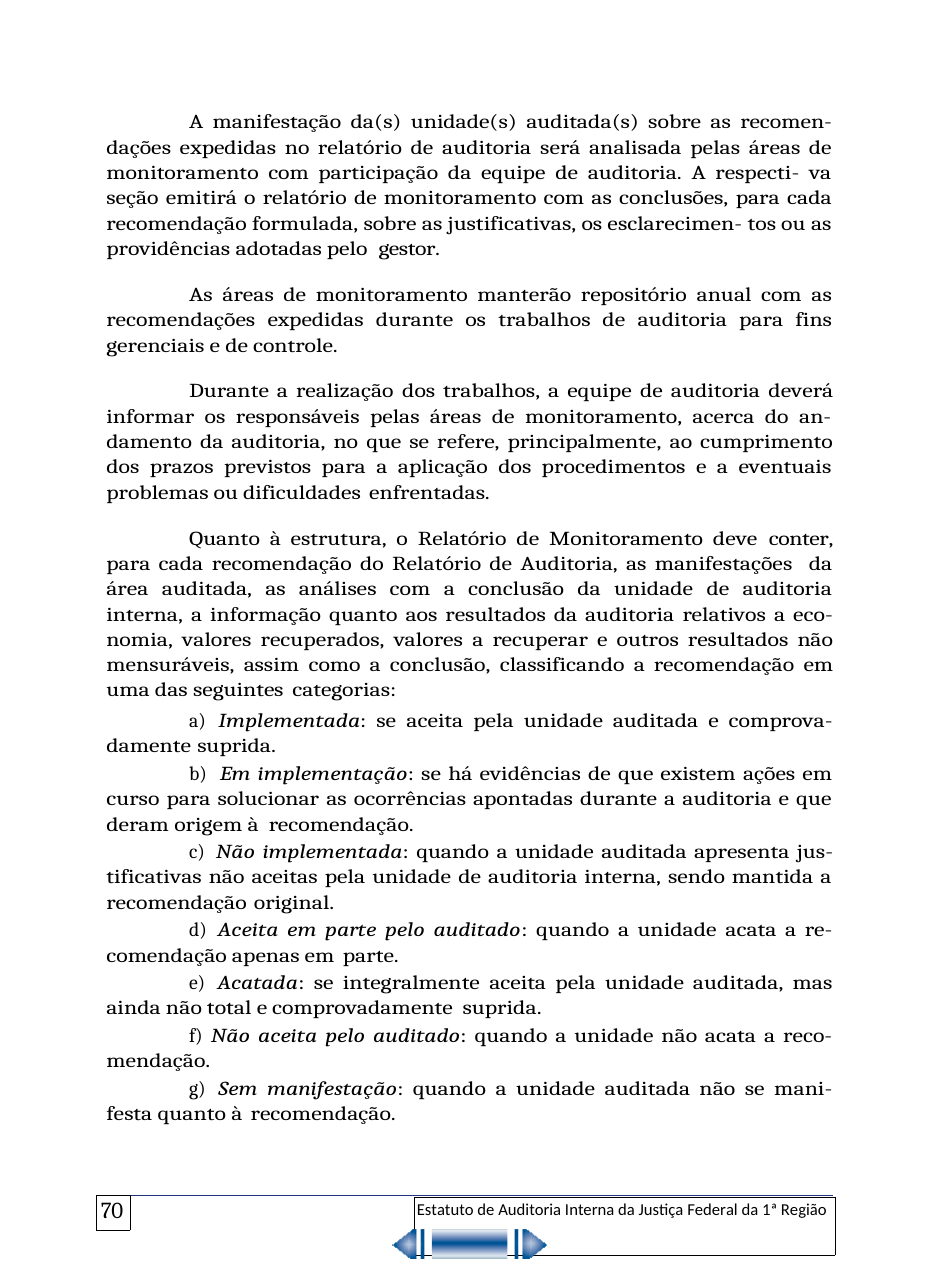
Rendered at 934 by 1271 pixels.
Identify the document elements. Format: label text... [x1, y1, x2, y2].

picture [514, 1229, 547, 1259]
text Durante a realização dos trabalhos, a equipe de auditoria deverá informar os responsáveis pelas áreas de monitoramento, acerca do an- damento da auditoria, no que se refere, principalmente, ao cumprimento dos prazos previstos para a aplicação dos procedimentos e a eventuais problemas ou dificuldades enfrentadas. [106, 380, 833, 504]
text A manifestação da(s) unidade(s) auditada(s) sobre as recomen- dações expedidas no relatório de auditoria será analisada pelas áreas de monitoramento com participação da equipe de auditoria. A respecti- va seção emitirá o relatório de monitoramento com as conclusões, para cada recomendação formulada, sobre as justificativas, os esclarecimen- tos ou as providências adotadas pelo gestor. [106, 111, 833, 260]
picture [392, 1229, 425, 1259]
text Quanto à estrutura, o Relatório de Monitoramento deve conter, para cada recomendação do Relatório de Auditoria, as manifestações da área auditada, as análises com a conclusão da unidade de auditoria interna, a informação quanto aos resultados da auditoria relativos a eco- nomia, valores recuperados, valores a recuperar e outros resultados não mensuráveis, assim como a conclusão, classificando a recomendação em uma das seguintes categorias: [106, 527, 833, 702]
list Não implementada: quando a unidade auditada apresenta jus- tificativas não aceitas pela unidade de auditoria interna, sendo mantida a recomendação original. [106, 841, 833, 914]
list Aceita em parte pelo auditado: quando a unidade acata a re- comendação apenas em parte. [106, 919, 833, 967]
list Em implementação: se há evidências de que existem ações em curso para solucionar as ocorrências apontadas durante a auditoria e que deram origem à recomendação. [106, 763, 833, 836]
list Sem manifestação: quando a unidade auditada não se mani- festa quanto à recomendação. [106, 1077, 833, 1125]
text As áreas de monitoramento manterão repositório anual com as recomendações expedidas durante os trabalhos de auditoria para fins gerenciais e de controle. [106, 283, 833, 357]
list Implementada: se aceita pela unidade auditada e comprova- damente suprida. [106, 710, 833, 758]
picture [431, 1229, 508, 1259]
list Acatada: se integralmente aceita pela unidade auditada, mas ainda não total e comprovadamente suprida. [106, 972, 833, 1020]
list Não aceita pelo auditado: quando a unidade não acata a reco- mendação. [106, 1024, 833, 1073]
